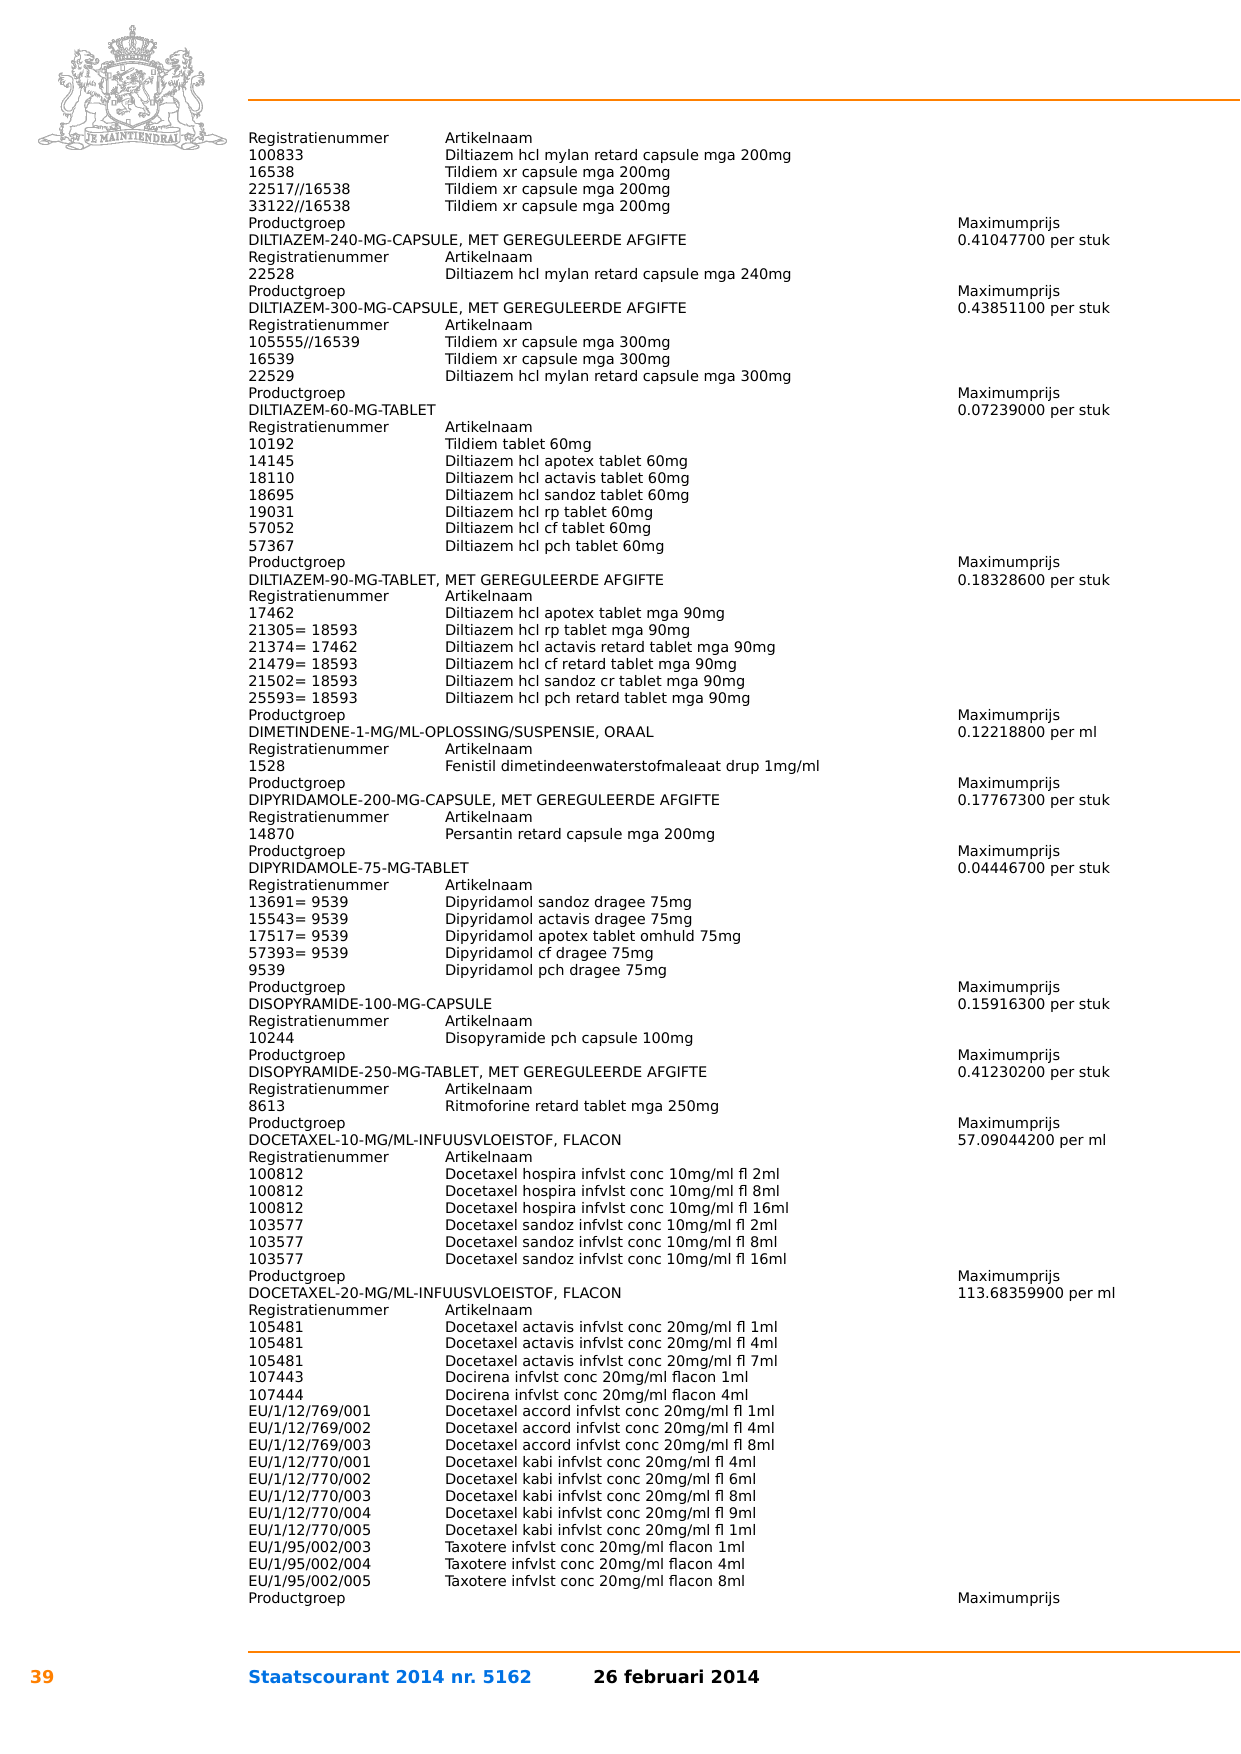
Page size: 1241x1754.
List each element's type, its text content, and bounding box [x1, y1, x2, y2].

table_cell Registratienummer [248, 877, 439, 894]
table_cell Productgroep [248, 554, 439, 571]
table_cell 100812 [248, 1183, 439, 1199]
table_cell [951, 486, 1163, 503]
table_cell [951, 894, 1163, 911]
table_cell Maximumprijs [951, 554, 1163, 571]
table_cell [951, 1556, 1163, 1573]
table_cell Productgroep [248, 1268, 439, 1284]
table_cell 21479= 18593 [248, 656, 439, 673]
table_cell [951, 911, 1163, 928]
table_cell [951, 1013, 1163, 1030]
table_cell DOCETAXEL-20-MG/ML-INFUUSVLOEISTOF, FLACON [248, 1285, 951, 1301]
table_cell DIPYRIDAMOLE-200-MG-CAPSULE, MET GEREGULEERDE AFGIFTE [248, 792, 951, 809]
table_cell EU/1/95/002/004 [248, 1556, 439, 1573]
table_cell 21502= 18593 [248, 673, 439, 690]
table_cell Artikelnaam [439, 877, 951, 894]
table_cell Maximumprijs [951, 385, 1163, 402]
table_cell [951, 1166, 1163, 1183]
table_cell [951, 538, 1163, 554]
table_cell [951, 504, 1163, 520]
table_cell Docetaxel actavis infvlst conc 20mg/ml fl 4ml [439, 1335, 951, 1352]
table_cell Diltiazem hcl actavis retard tablet mga 90mg [439, 639, 951, 656]
table_cell [439, 215, 951, 232]
table_cell Ritmoforine retard tablet mga 250mg [439, 1098, 951, 1115]
table_cell 0.07239000 per stuk [951, 402, 1163, 418]
table_cell Artikelnaam [439, 1013, 951, 1030]
table_cell Artikelnaam [439, 249, 951, 266]
table_cell Diltiazem hcl mylan retard capsule mga 200mg [439, 147, 951, 164]
table_cell [951, 962, 1163, 979]
table_cell 0.41230200 per stuk [951, 1064, 1163, 1081]
table_cell [951, 673, 1163, 690]
table_cell Diltiazem hcl pch retard tablet mga 90mg [439, 690, 951, 707]
table_cell 100812 [248, 1166, 439, 1183]
table_cell EU/1/12/770/004 [248, 1505, 439, 1522]
table_cell [951, 741, 1163, 758]
table_cell DOCETAXEL-10-MG/ML-INFUUSVLOEISTOF, FLACON [248, 1132, 951, 1149]
table_cell 25593= 18593 [248, 690, 439, 707]
table_cell [951, 266, 1163, 283]
table_cell [439, 554, 951, 571]
table_cell 57.09044200 per ml [951, 1132, 1163, 1149]
table_cell 0.18328600 per stuk [951, 571, 1163, 588]
table_cell Dipyridamol pch dragee 75mg [439, 962, 951, 979]
table_cell Maximumprijs [951, 979, 1163, 996]
table_cell [439, 1268, 951, 1284]
table_cell [951, 1251, 1163, 1267]
table_cell 9539 [248, 962, 439, 979]
table_cell 57367 [248, 538, 439, 554]
table_cell [951, 1335, 1163, 1352]
table_cell Registratienummer [248, 588, 439, 605]
table_cell Artikelnaam [439, 1149, 951, 1166]
table_cell [439, 979, 951, 996]
table_cell Productgroep [248, 1590, 439, 1607]
table_cell [951, 1353, 1163, 1369]
table_cell Productgroep [248, 1047, 439, 1064]
table_cell 16539 [248, 351, 439, 368]
table_cell 19031 [248, 504, 439, 520]
table_cell Docetaxel kabi infvlst conc 20mg/ml fl 6ml [439, 1471, 951, 1488]
table_cell [951, 181, 1163, 198]
table_cell Diltiazem hcl mylan retard capsule mga 300mg [439, 368, 951, 384]
table_cell 33122//16538 [248, 198, 439, 215]
table_cell Maximumprijs [951, 843, 1163, 860]
table_cell [951, 809, 1163, 826]
table_cell Tildiem xr capsule mga 300mg [439, 334, 951, 351]
table_cell [951, 147, 1163, 164]
table_cell [951, 928, 1163, 945]
table_cell [951, 368, 1163, 384]
table_cell [951, 1454, 1163, 1471]
table_cell 105481 [248, 1353, 439, 1369]
table_cell Docetaxel hospira infvlst conc 10mg/ml fl 16ml [439, 1200, 951, 1217]
table_cell Diltiazem hcl apotex tablet 60mg [439, 453, 951, 469]
table_cell Maximumprijs [951, 775, 1163, 792]
table_cell Productgroep [248, 283, 439, 300]
table_cell 22529 [248, 368, 439, 384]
table_cell [951, 198, 1163, 215]
table_cell 107444 [248, 1386, 439, 1403]
table_cell DIPYRIDAMOLE-75-MG-TABLET [248, 860, 951, 877]
table_cell [951, 1573, 1163, 1590]
table_cell Docetaxel sandoz infvlst conc 10mg/ml fl 2ml [439, 1217, 951, 1233]
table_cell Diltiazem hcl apotex tablet mga 90mg [439, 605, 951, 622]
table_cell Registratienummer [248, 419, 439, 436]
table_cell Artikelnaam [439, 809, 951, 826]
table_cell Disopyramide pch capsule 100mg [439, 1030, 951, 1047]
table_cell Docetaxel accord infvlst conc 20mg/ml fl 8ml [439, 1437, 951, 1454]
table_cell [951, 164, 1163, 181]
table_cell 0.17767300 per stuk [951, 792, 1163, 809]
table_cell DIMETINDENE-1-MG/ML-OPLOSSING/SUSPENSIE, ORAAL [248, 724, 951, 741]
table_cell [951, 622, 1163, 639]
table_cell Productgroep [248, 775, 439, 792]
table_cell Artikelnaam [439, 317, 951, 334]
table_cell Tildiem xr capsule mga 200mg [439, 164, 951, 181]
table_cell Persantin retard capsule mga 200mg [439, 826, 951, 843]
table_cell Diltiazem hcl rp tablet 60mg [439, 504, 951, 520]
table_cell Docetaxel kabi infvlst conc 20mg/ml fl 9ml [439, 1505, 951, 1522]
table_cell Registratienummer [248, 249, 439, 266]
table_cell Maximumprijs [951, 1115, 1163, 1132]
table_cell 0.43851100 per stuk [951, 300, 1163, 317]
table_cell [439, 1047, 951, 1064]
table_cell 14870 [248, 826, 439, 843]
table_cell EU/1/95/002/003 [248, 1539, 439, 1556]
table_cell 103577 [248, 1234, 439, 1251]
table_cell Maximumprijs [951, 1268, 1163, 1284]
table_cell Artikelnaam [439, 741, 951, 758]
table_cell EU/1/12/770/001 [248, 1454, 439, 1471]
table_cell [951, 1539, 1163, 1556]
table_cell Registratienummer [248, 317, 439, 334]
table_cell DISOPYRAMIDE-100-MG-CAPSULE [248, 996, 951, 1013]
table_cell Dipyridamol cf dragee 75mg [439, 945, 951, 962]
table_cell [951, 1488, 1163, 1505]
table_cell 105481 [248, 1335, 439, 1352]
table_cell [951, 470, 1163, 486]
table_cell Artikelnaam [439, 588, 951, 605]
table_cell [439, 385, 951, 402]
table_cell 17462 [248, 605, 439, 622]
table_cell 100833 [248, 147, 439, 164]
table_cell Docetaxel accord infvlst conc 20mg/ml fl 4ml [439, 1420, 951, 1437]
table_cell 13691= 9539 [248, 894, 439, 911]
table_cell 57052 [248, 520, 439, 537]
table_cell Diltiazem hcl cf tablet 60mg [439, 520, 951, 537]
table_cell EU/1/12/769/001 [248, 1403, 439, 1420]
table_cell Maximumprijs [951, 1590, 1163, 1607]
table_cell [951, 758, 1163, 775]
table_cell Taxotere infvlst conc 20mg/ml flacon 8ml [439, 1573, 951, 1590]
table_cell [951, 1505, 1163, 1522]
table_cell [951, 639, 1163, 656]
table_cell [951, 520, 1163, 537]
table_cell Registratienummer [248, 809, 439, 826]
table_cell 1528 [248, 758, 439, 775]
table_cell 103577 [248, 1217, 439, 1233]
table_cell Productgroep [248, 1115, 439, 1132]
table_cell [951, 877, 1163, 894]
table_cell Artikelnaam [439, 1081, 951, 1098]
table_cell Docetaxel kabi infvlst conc 20mg/ml fl 4ml [439, 1454, 951, 1471]
table_cell [951, 1098, 1163, 1115]
table_cell [439, 775, 951, 792]
table_cell Docirena infvlst conc 20mg/ml flacon 1ml [439, 1369, 951, 1386]
table_cell 22517//16538 [248, 181, 439, 198]
table_cell Fenistil dimetindeenwaterstofmaleaat drup 1mg/ml [439, 758, 951, 775]
table_cell EU/1/12/770/005 [248, 1522, 439, 1539]
table_cell Taxotere infvlst conc 20mg/ml flacon 4ml [439, 1556, 951, 1573]
table_cell 15543= 9539 [248, 911, 439, 928]
table_cell 0.15916300 per stuk [951, 996, 1163, 1013]
table_cell EU/1/95/002/005 [248, 1573, 439, 1590]
table_cell [951, 588, 1163, 605]
table_cell Maximumprijs [951, 215, 1163, 232]
table_cell Productgroep [248, 843, 439, 860]
table_cell DILTIAZEM-90-MG-TABLET, MET GEREGULEERDE AFGIFTE [248, 571, 951, 588]
table_cell Artikelnaam [439, 419, 951, 436]
table_cell 0.04446700 per stuk [951, 860, 1163, 877]
table_cell 57393= 9539 [248, 945, 439, 962]
table_cell [439, 707, 951, 724]
table_cell Taxotere infvlst conc 20mg/ml flacon 1ml [439, 1539, 951, 1556]
table_cell Maximumprijs [951, 283, 1163, 300]
table_cell [951, 334, 1163, 351]
table_cell Docetaxel sandoz infvlst conc 10mg/ml fl 8ml [439, 1234, 951, 1251]
table_cell Diltiazem hcl sandoz cr tablet mga 90mg [439, 673, 951, 690]
table_cell Docetaxel sandoz infvlst conc 10mg/ml fl 16ml [439, 1251, 951, 1267]
table_cell Dipyridamol apotex tablet omhuld 75mg [439, 928, 951, 945]
table_cell 103577 [248, 1251, 439, 1267]
table_cell [951, 1319, 1163, 1335]
table_cell [951, 605, 1163, 622]
table_cell [951, 1200, 1163, 1217]
table_cell Artikelnaam [439, 1301, 951, 1318]
table_cell 0.41047700 per stuk [951, 232, 1163, 249]
table_cell 100812 [248, 1200, 439, 1217]
table_cell Registratienummer [248, 1301, 439, 1318]
table_cell EU/1/12/769/002 [248, 1420, 439, 1437]
table_cell 107443 [248, 1369, 439, 1386]
table_cell [951, 1369, 1163, 1386]
table_cell [951, 1437, 1163, 1454]
table_cell [951, 1217, 1163, 1233]
table_cell [439, 1590, 951, 1607]
table_cell [951, 690, 1163, 707]
table_cell [951, 419, 1163, 436]
table_cell [951, 1234, 1163, 1251]
table_cell 17517= 9539 [248, 928, 439, 945]
table_cell [439, 843, 951, 860]
table_cell Diltiazem hcl mylan retard capsule mga 240mg [439, 266, 951, 283]
table_cell Tildiem xr capsule mga 200mg [439, 181, 951, 198]
table_cell [951, 1183, 1163, 1199]
table_cell DILTIAZEM-240-MG-CAPSULE, MET GEREGULEERDE AFGIFTE [248, 232, 951, 249]
table_cell 18695 [248, 486, 439, 503]
table_cell Registratienummer [248, 741, 439, 758]
table_cell 22528 [248, 266, 439, 283]
table_cell [439, 283, 951, 300]
table_cell Dipyridamol actavis dragee 75mg [439, 911, 951, 928]
table_cell Docirena infvlst conc 20mg/ml flacon 4ml [439, 1386, 951, 1403]
table_cell Diltiazem hcl cf retard tablet mga 90mg [439, 656, 951, 673]
table_cell [951, 1420, 1163, 1437]
table_cell Diltiazem hcl pch tablet 60mg [439, 538, 951, 554]
table_cell Dipyridamol sandoz dragee 75mg [439, 894, 951, 911]
table_cell Docetaxel hospira infvlst conc 10mg/ml fl 2ml [439, 1166, 951, 1183]
table_cell [951, 317, 1163, 334]
table_cell [951, 1081, 1163, 1098]
table_cell Tildiem tablet 60mg [439, 436, 951, 452]
table_cell Artikelnaam [439, 130, 951, 147]
table_cell Docetaxel kabi infvlst conc 20mg/ml fl 8ml [439, 1488, 951, 1505]
table_cell [951, 130, 1163, 147]
table_cell Productgroep [248, 979, 439, 996]
table_cell [951, 656, 1163, 673]
table_cell 0.12218800 per ml [951, 724, 1163, 741]
table_cell DILTIAZEM-300-MG-CAPSULE, MET GEREGULEERDE AFGIFTE [248, 300, 951, 317]
table_cell [951, 1471, 1163, 1488]
table_cell Diltiazem hcl actavis tablet 60mg [439, 470, 951, 486]
table_cell 16538 [248, 164, 439, 181]
table_cell Productgroep [248, 215, 439, 232]
table_cell 21305= 18593 [248, 622, 439, 639]
table_cell [439, 1115, 951, 1132]
table_cell 105555//16539 [248, 334, 439, 351]
table_cell Docetaxel kabi infvlst conc 20mg/ml fl 1ml [439, 1522, 951, 1539]
table_cell [951, 249, 1163, 266]
table_cell EU/1/12/769/003 [248, 1437, 439, 1454]
table_cell DISOPYRAMIDE-250-MG-TABLET, MET GEREGULEERDE AFGIFTE [248, 1064, 951, 1081]
table_cell Productgroep [248, 385, 439, 402]
table_cell Docetaxel accord infvlst conc 20mg/ml fl 1ml [439, 1403, 951, 1420]
table_cell Diltiazem hcl sandoz tablet 60mg [439, 486, 951, 503]
table_cell 21374= 17462 [248, 639, 439, 656]
table_cell 105481 [248, 1319, 439, 1335]
picture [38, 25, 227, 150]
table_cell [951, 351, 1163, 368]
table_cell Productgroep [248, 707, 439, 724]
table_cell [951, 1522, 1163, 1539]
table_cell EU/1/12/770/003 [248, 1488, 439, 1505]
table_cell Diltiazem hcl rp tablet mga 90mg [439, 622, 951, 639]
table_cell EU/1/12/770/002 [248, 1471, 439, 1488]
table_cell Registratienummer [248, 1081, 439, 1098]
table_cell 113.68359900 per ml [951, 1285, 1163, 1301]
table_cell Registratienummer [248, 1149, 439, 1166]
table_cell [951, 1403, 1163, 1420]
table_cell Registratienummer [248, 130, 439, 147]
table_cell Registratienummer [248, 1013, 439, 1030]
table_cell Docetaxel actavis infvlst conc 20mg/ml fl 7ml [439, 1353, 951, 1369]
table_cell Maximumprijs [951, 707, 1163, 724]
table_cell Docetaxel actavis infvlst conc 20mg/ml fl 1ml [439, 1319, 951, 1335]
table_cell 10244 [248, 1030, 439, 1047]
table_cell 18110 [248, 470, 439, 486]
table_cell DILTIAZEM-60-MG-TABLET [248, 402, 951, 418]
table_cell [951, 1386, 1163, 1403]
table_cell [951, 453, 1163, 469]
table_cell Tildiem xr capsule mga 300mg [439, 351, 951, 368]
table_cell [951, 826, 1163, 843]
table_cell 14145 [248, 453, 439, 469]
table_cell Tildiem xr capsule mga 200mg [439, 198, 951, 215]
table_cell [951, 1030, 1163, 1047]
table_cell [951, 436, 1163, 452]
table_cell 8613 [248, 1098, 439, 1115]
table_cell [951, 945, 1163, 962]
table_cell Maximumprijs [951, 1047, 1163, 1064]
table_cell [951, 1149, 1163, 1166]
table_cell [951, 1301, 1163, 1318]
table_cell Docetaxel hospira infvlst conc 10mg/ml fl 8ml [439, 1183, 951, 1199]
table_cell 10192 [248, 436, 439, 452]
